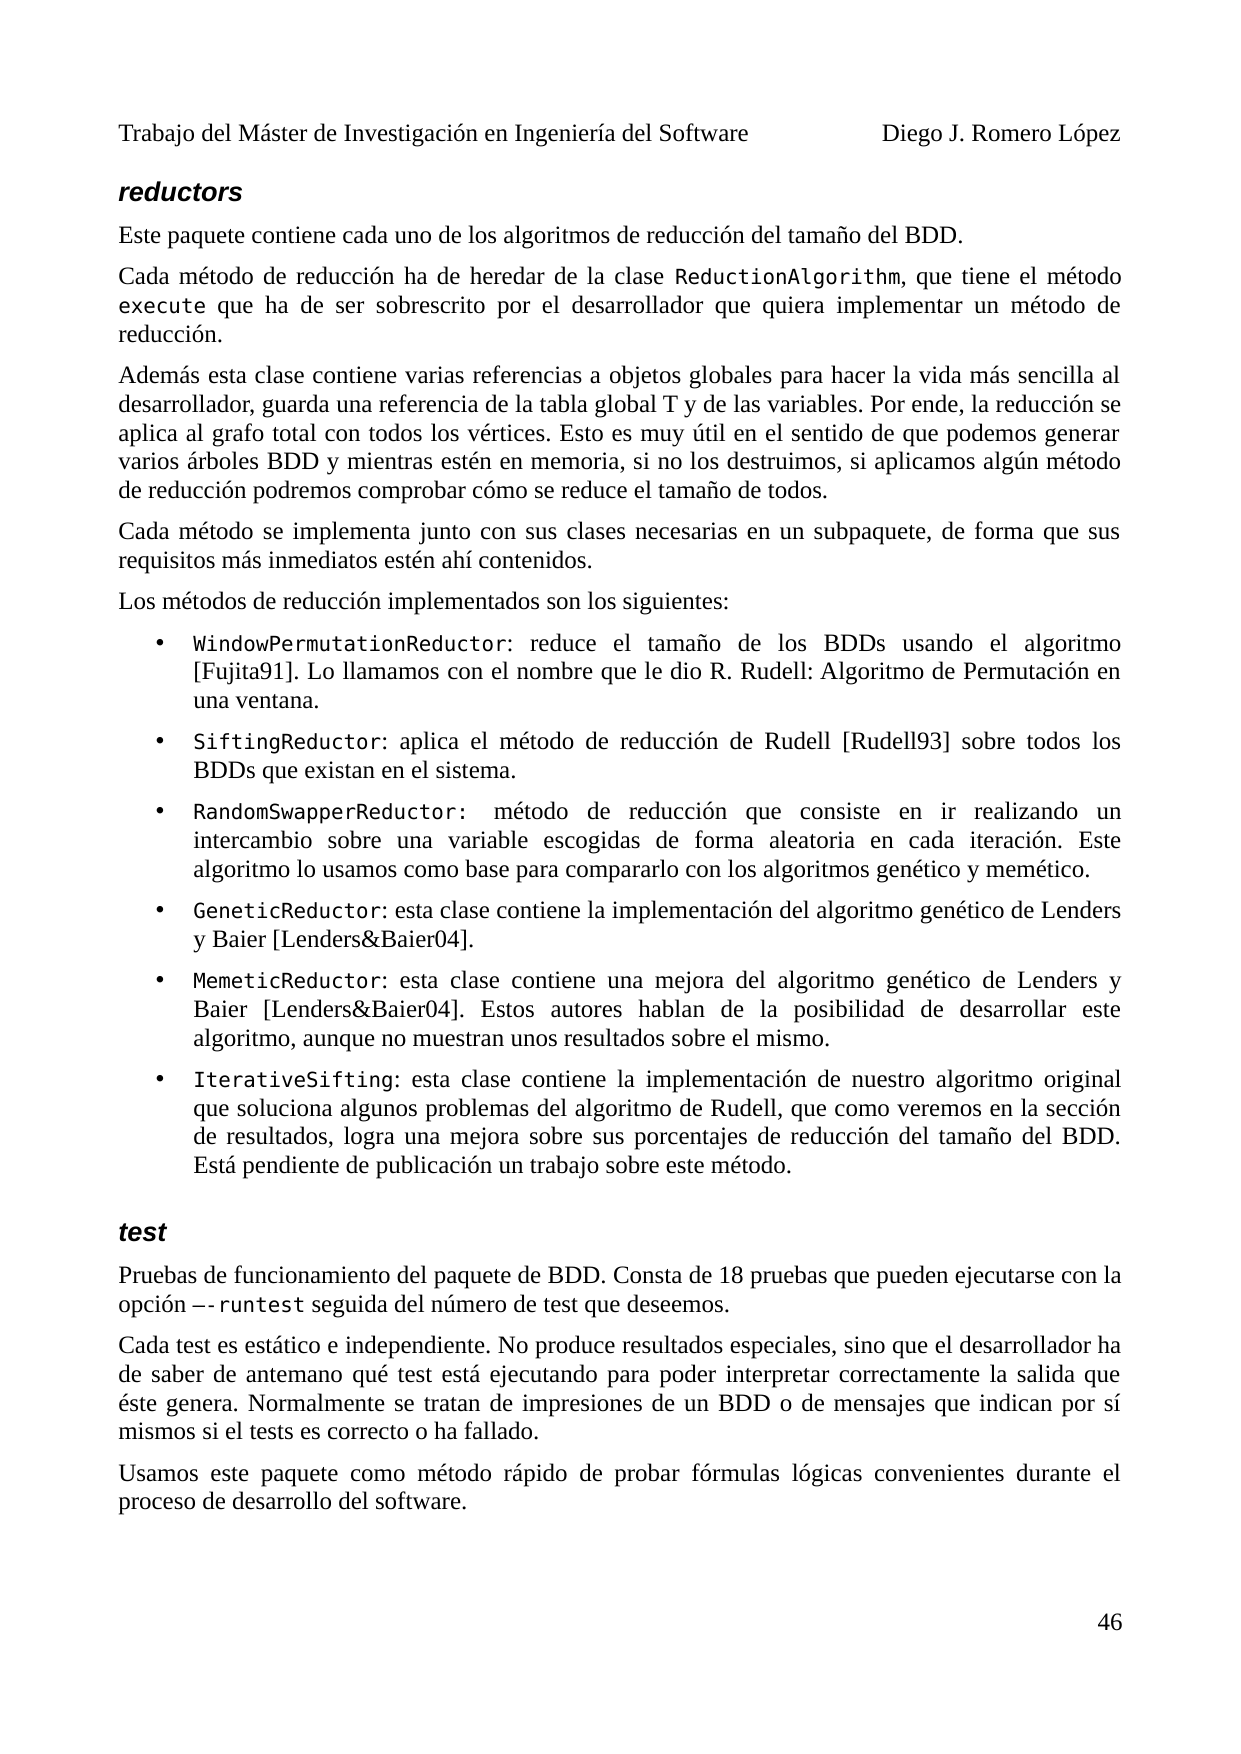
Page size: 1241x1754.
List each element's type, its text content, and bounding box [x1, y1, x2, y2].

text Los métodos de reducción implementados son los siguientes: [118, 586, 1122, 615]
list SiftingReductor: aplica el método de reducción de Rudell [Rudell93] sobre todos los BDDs que existan en el sistema. [156, 726, 1122, 784]
text Pruebas de funcionamiento del paquete de BDD. Consta de 18 pruebas que pueden ejecutarse con la opción –-runtest seguida del número de test que deseemos. [118, 1260, 1122, 1318]
text Además esta clase contiene varias referencias a objetos globales para hacer la vida más sencilla al desarrollador, guarda una referencia de la tabla global T y de las variables. Por ende, la reducción se aplica al grafo total con todos los vértices. Esto es muy útil en el sentido de que podemos generar varios árboles BDD y mientras estén en memoria, si no los destruimos, si aplicamos algún método de reducción podremos comprobar cómo se reduce el tamaño de todos. [118, 360, 1122, 504]
text Usamos este paquete como método rápido de probar fórmulas lógicas convenientes durante el proceso de desarrollo del software. [118, 1458, 1122, 1515]
list RandomSwapperReductor: método de reducción que consiste en ir realizando un intercambio sobre una variable escogidas de forma aleatoria en cada iteración. Este algoritmo lo usamos como base para compararlo con los algoritmos genético y memético. [156, 796, 1122, 883]
list MemeticReductor: esta clase contiene una mejora del algoritmo genético de Lenders y Baier [Lenders&Baier04]. Estos autores hablan de la posibilidad de desarrollar este algoritmo, aunque no muestran unos resultados sobre el mismo. [156, 965, 1122, 1051]
text Este paquete contiene cada uno de los algoritmos de reducción del tamaño del BDD. [118, 220, 1122, 249]
subtitle test [118, 1216, 1122, 1248]
subtitle reductors [118, 176, 1122, 208]
text Cada test es estático e independiente. No produce resultados especiales, sino que el desarrollador ha de saber de antemano qué test está ejecutando para poder interpretar correctamente la salida que éste genera. Normalmente se tratan de impresiones de un BDD o de mensajes que indican por sí mismos si el tests es correcto o ha fallado. [118, 1330, 1122, 1445]
list IterativeSifting: esta clase contiene la implementación de nuestro algoritmo original que soluciona algunos problemas del algoritmo de Rudell, que como veremos en la sección de resultados, logra una mejora sobre sus porcentajes de reducción del tamaño del BDD. Está pendiente de publicación un trabajo sobre este método. [156, 1064, 1122, 1179]
list WindowPermutationReductor: reduce el tamaño de los BDDs usando el algoritmo [Fujita91]. Lo llamamos con el nombre que le dio R. Rudell: Algoritmo de Permutación en una ventana. [156, 628, 1122, 714]
list GeneticReductor: esta clase contiene la implementación del algoritmo genético de Lenders y Baier [Lenders&Baier04]. [156, 895, 1122, 953]
text Cada método se implementa junto con sus clases necesarias en un subpaquete, de forma que sus requisitos más inmediatos estén ahí contenidos. [118, 516, 1122, 574]
text Cada método de reducción ha de heredar de la clase ReductionAlgorithm, que tiene el método execute que ha de ser sobrescrito por el desarrollador que quiera implementar un método de reducción. [118, 261, 1122, 348]
